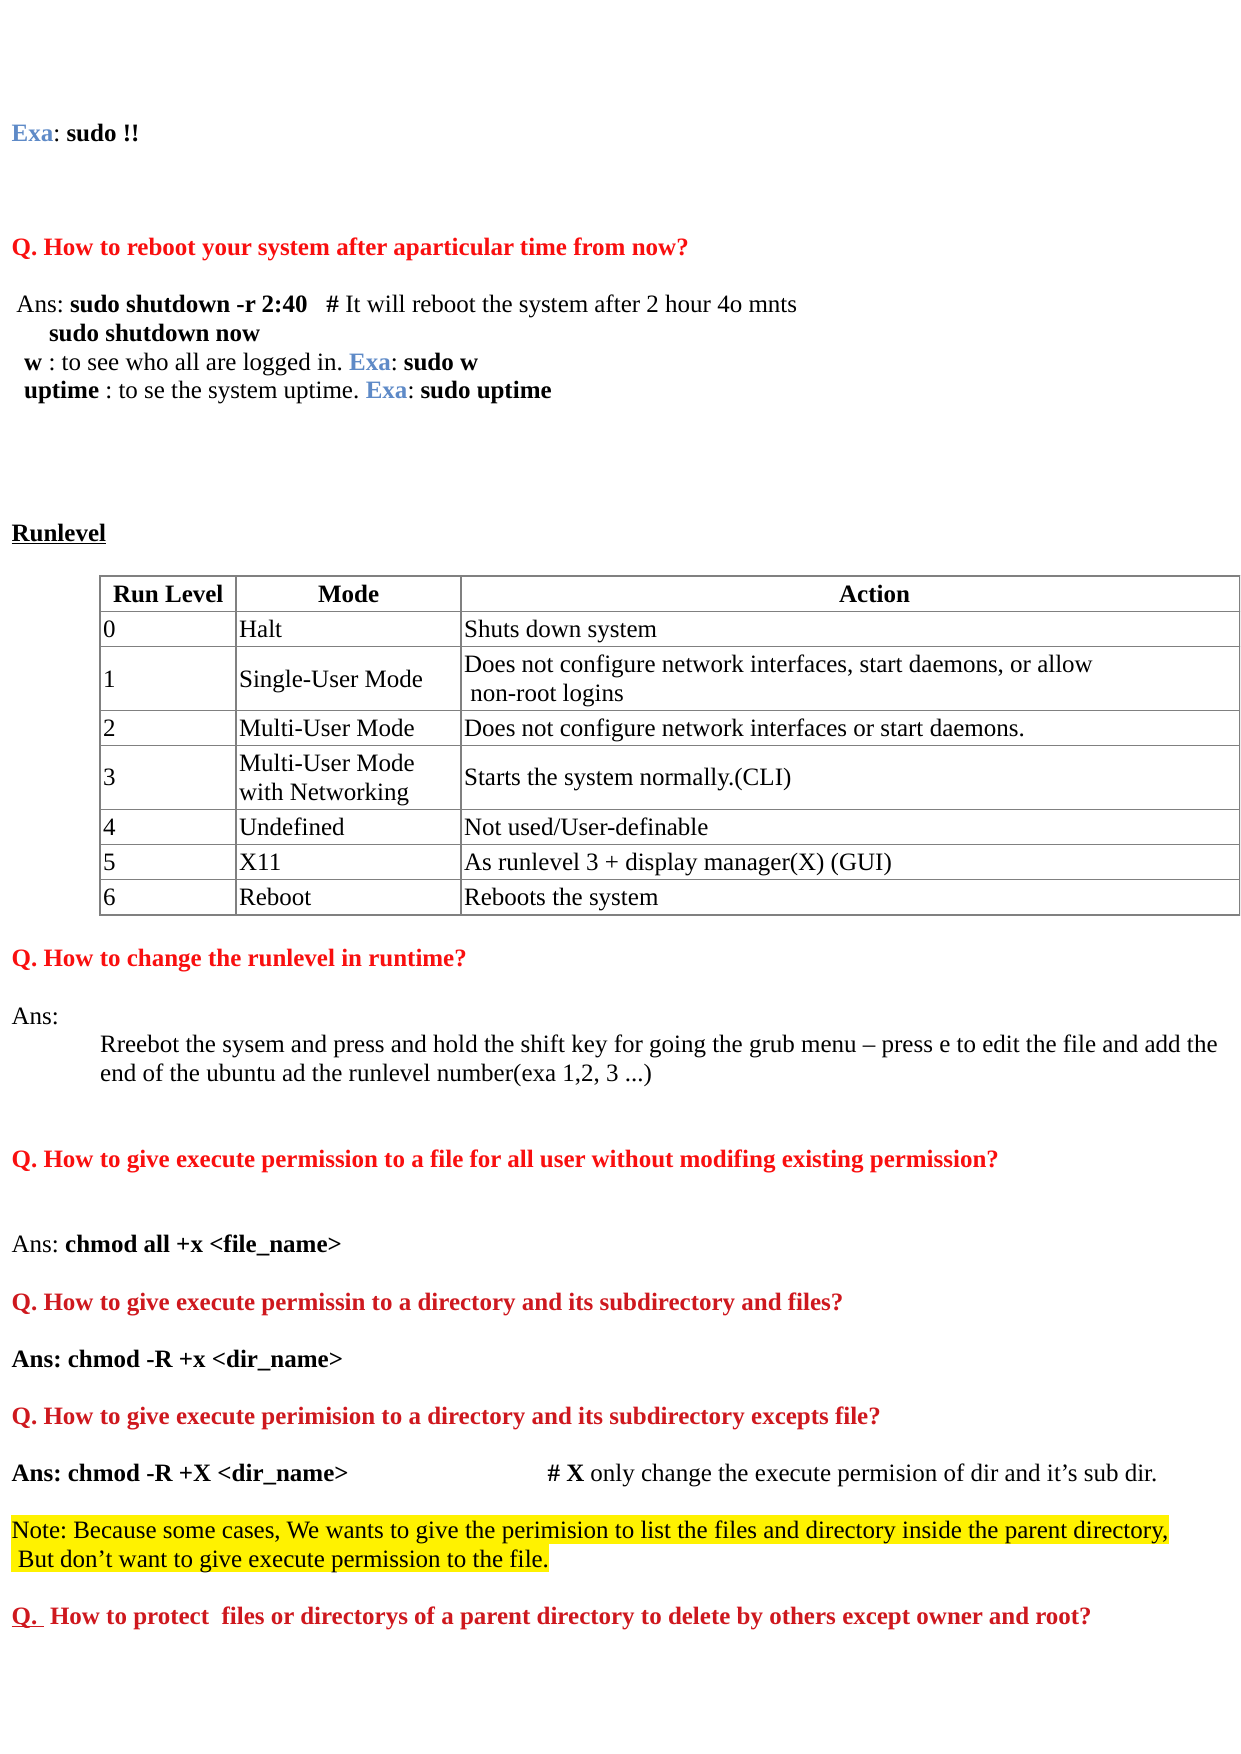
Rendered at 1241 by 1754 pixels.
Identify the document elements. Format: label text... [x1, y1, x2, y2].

text Note: Because some cases, We wants to give the perimision to list the files and directory inside the parent directory, [11, 1515, 1240, 1544]
table_cell 1 [101, 647, 235, 710]
table_header Action [462, 577, 1239, 611]
text Q. How to change the runlevel in runtime? [11, 943, 1240, 972]
text Q. How to give execute permission to a file for all user without modifing existing permission? [11, 1144, 1240, 1172]
text Ans: chmod all +x <file_name> [11, 1229, 1240, 1258]
table_cell As runlevel 3 + display manager(X) (GUI) [462, 845, 1239, 878]
table_cell Halt [237, 612, 460, 646]
text Ans: sudo shutdown -r 2:40 # It will reboot the system after 2 hour 4o mnts [11, 289, 1240, 318]
table_cell Shuts down system [462, 612, 1239, 646]
table_cell Multi-User Mode [237, 711, 460, 745]
text Ans: chmod -R +x <dir_name> [11, 1344, 1240, 1372]
table_cell Reboot [237, 880, 460, 913]
table_cell 4 [101, 810, 235, 843]
table_cell Not used/User-definable [462, 810, 1239, 843]
table_cell Starts the system normally.(CLI) [462, 746, 1239, 808]
text Runlevel [11, 518, 1240, 546]
text Q. How to reboot your system after aparticular time from now? [11, 232, 1240, 261]
table_cell Multi-User Mode with Networking [237, 746, 460, 808]
table_cell 2 [101, 711, 235, 745]
text uptime : to se the system uptime. Exa: sudo uptime [11, 376, 1240, 404]
table_cell Single-User Mode [237, 647, 460, 710]
table_cell Undefined [237, 810, 460, 843]
table_header Run Level [101, 577, 235, 611]
text Q. How to give execute perimision to a directory and its subdirectory excepts file? [11, 1401, 1240, 1429]
text Q. How to give execute permissin to a directory and its subdirectory and files? [11, 1287, 1240, 1315]
text Q. How to protect files or directorys of a parent directory to delete by others except owner and root? [11, 1601, 1240, 1629]
table_cell 3 [101, 746, 235, 808]
text But don’t want to give execute permission to the file. [11, 1544, 1240, 1572]
text Ans: chmod -R +X <dir_name> # X only change the execute permision of dir and it’s sub dir. [11, 1458, 1240, 1487]
text w : to see who all are logged in. Exa: sudo w [11, 347, 1240, 376]
text Ans: [11, 1001, 1240, 1029]
table_cell 5 [101, 845, 235, 878]
table_header Mode [237, 577, 460, 611]
text Exa: sudo !! [11, 118, 1240, 147]
text end of the ubuntu ad the runlevel number(exa 1,2, 3 ...) [100, 1058, 1240, 1087]
text Rreebot the sysem and press and hold the shift key for going the grub menu – press e to edit the file and add the [100, 1029, 1240, 1058]
table_cell X11 [237, 845, 460, 878]
table_cell 0 [101, 612, 235, 646]
table_cell Does not configure network interfaces, start daemons, or allow non-root logins [462, 647, 1239, 710]
table_cell Reboots the system [462, 880, 1239, 913]
text sudo shutdown now [11, 318, 1240, 347]
table_cell Does not configure network interfaces or start daemons. [462, 711, 1239, 745]
table_cell 6 [101, 880, 235, 913]
